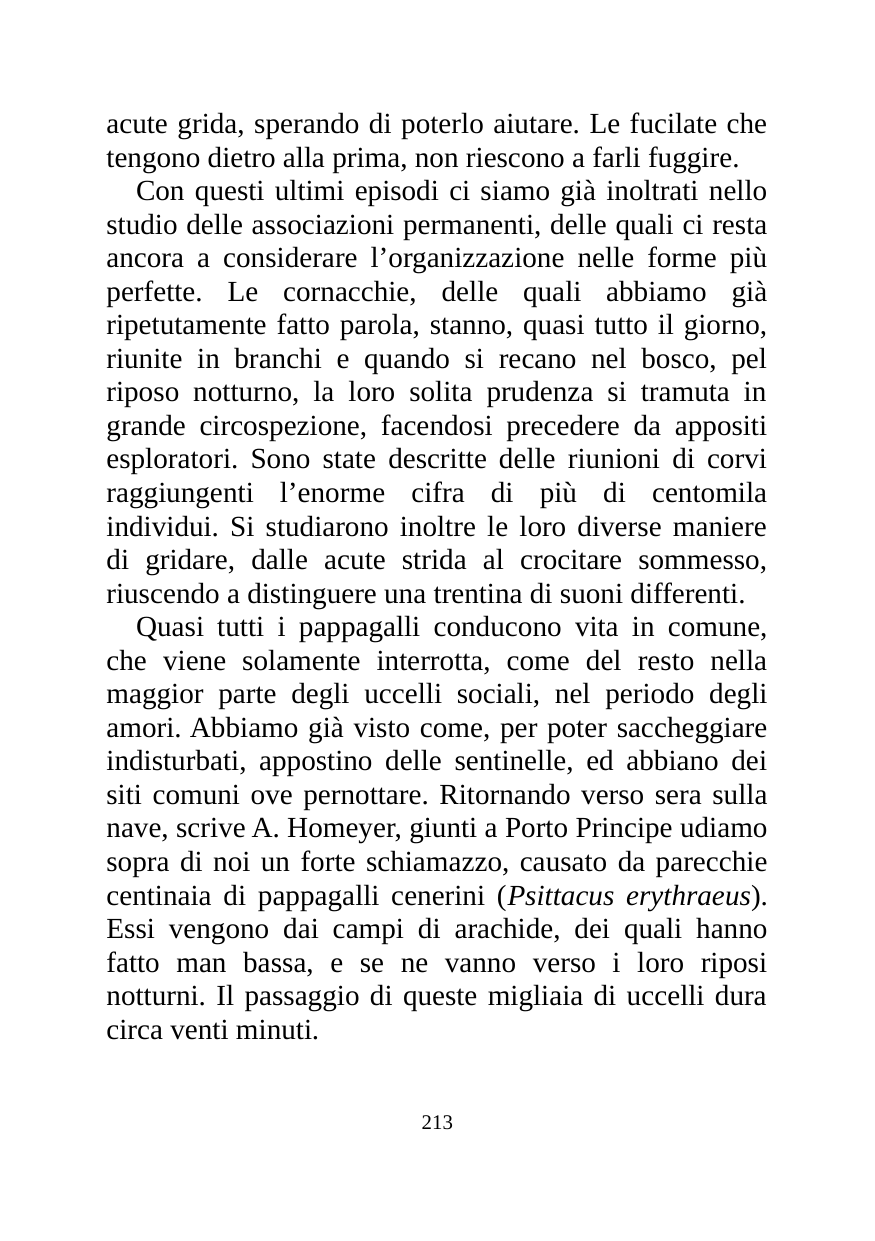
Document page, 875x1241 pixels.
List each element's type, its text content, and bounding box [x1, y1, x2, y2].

text acute grida, sperando di poterlo aiutare. Le fucilate che tengono dietro alla prima, non riescono a farli fuggire. [106, 106, 768, 173]
text Quasi tutti i pappagalli conducono vita in comune, che viene solamente interrotta, come del resto nella maggior parte degli uccelli sociali, nel periodo degli amori. Abbiamo già visto come, per poter saccheggiare indisturbati, appostino delle sentinelle, ed abbiano dei siti comuni ove pernottare. Ritornando verso sera sulla nave, scrive A. Homeyer, giunti a Porto Principe udiamo sopra di noi un forte schiamazzo, causato da parecchie centinaia di pappagalli cenerini (Psittacus erythraeus). Essi vengono dai campi di arachide, dei quali hanno fatto man bassa, e se ne vanno verso i loro riposi notturni. Il passaggio di queste migliaia di uccelli dura circa venti minuti. [106, 609, 768, 1045]
text Con questi ultimi episodi ci siamo già inoltrati nello studio delle associazioni permanenti, delle quali ci resta ancora a considerare l’organizzazione nelle forme più perfette. Le cornacchie, delle quali abbiamo già ripetutamente fatto parola, stanno, quasi tutto il giorno, riunite in branchi e quando si recano nel bosco, pel riposo notturno, la loro solita prudenza si tramuta in grande circospezione, facendosi precedere da appositi esploratori. Sono state descritte delle riunioni di corvi raggiungenti l’enorme cifra di più di centomila individui. Si studiarono inoltre le loro diverse maniere di gridare, dalle acute strida al crocitare sommesso, riuscendo a distinguere una trentina di suoni differenti. [106, 173, 768, 609]
